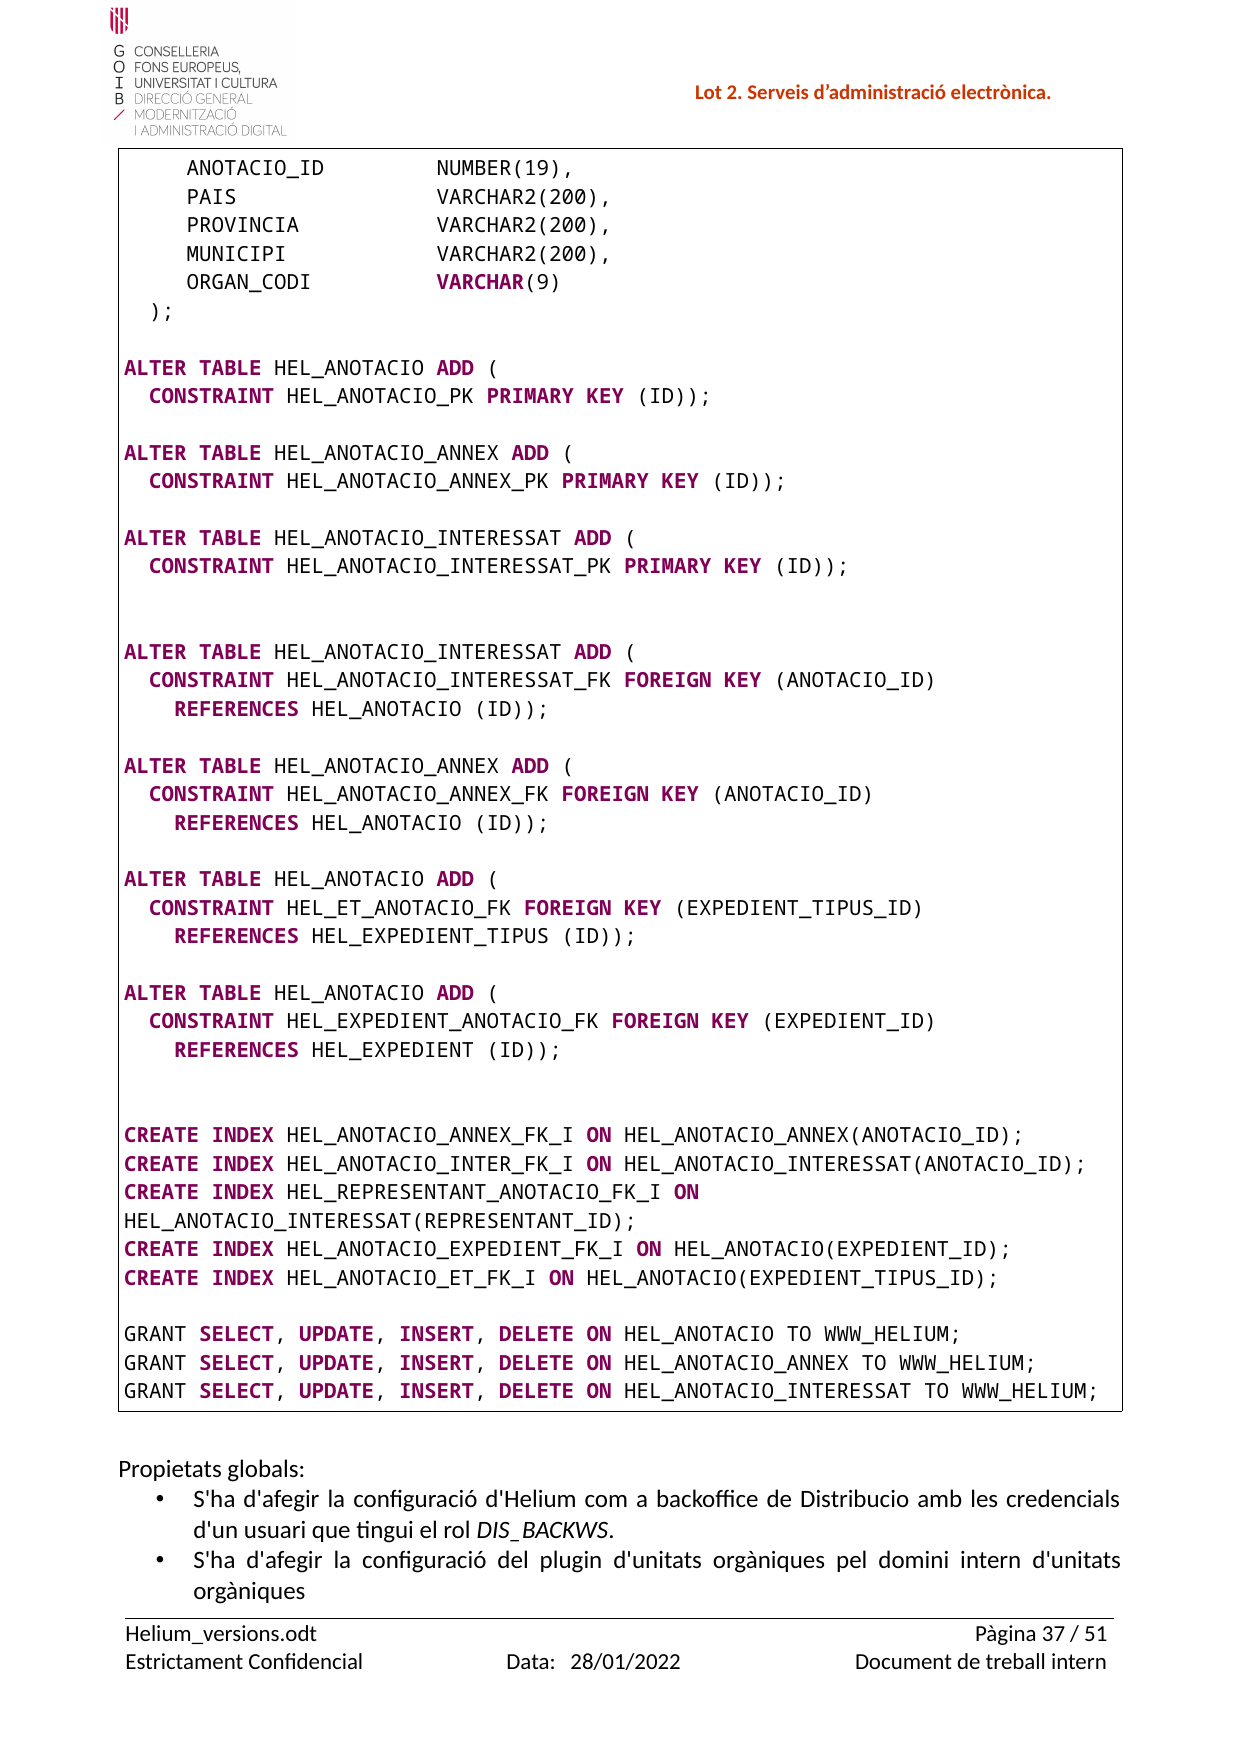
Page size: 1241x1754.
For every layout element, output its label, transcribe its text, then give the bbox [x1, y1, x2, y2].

list S'ha d'afegir la configuració d'Helium com a backoffice de Distribucio amb les credencials d'un usuari que tingui el rol DIS_BACKWS. [156, 1483, 1122, 1544]
picture [100, 0, 297, 144]
table_header ANOTACIO_ID NUMBER(19), PAIS VARCHAR2(200), PROVINCIA VARCHAR2(200), MUNICIPI VARCHAR2(200), ORGAN_CODI VARCHAR(9) ); ALTER TABLE HEL_ANOTACIO ADD ( CONSTRAINT HEL_ANOTACIO_PK PRIMARY KEY (ID)); ALTER TABLE HEL_ANOTACIO_ANNEX ADD ( CONSTRAINT HEL_ANOTACIO_ANNEX_PK PRIMARY KEY (ID)); ALTER TABLE HEL_ANOTACIO_INTERESSAT ADD ( CONSTRAINT HEL_ANOTACIO_INTERESSAT_PK PRIMARY KEY (ID)); ALTER TABLE HEL_ANOTACIO_INTERESSAT ADD ( CONSTRAINT HEL_ANOTACIO_INTERESSAT_FK FOREIGN KEY (ANOTACIO_ID) REFERENCES HEL_ANOTACIO (ID)); ALTER TABLE HEL_ANOTACIO_ANNEX ADD ( CONSTRAINT HEL_ANOTACIO_ANNEX_FK FOREIGN KEY (ANOTACIO_ID) REFERENCES HEL_ANOTACIO (ID)); ALTER TABLE HEL_ANOTACIO ADD ( CONSTRAINT HEL_ET_ANOTACIO_FK FOREIGN KEY (EXPEDIENT_TIPUS_ID) REFERENCES HEL_EXPEDIENT_TIPUS (ID)); ALTER TABLE HEL_ANOTACIO ADD ( CONSTRAINT HEL_EXPEDIENT_ANOTACIO_FK FOREIGN KEY (EXPEDIENT_ID) REFERENCES HEL_EXPEDIENT (ID)); CREATE INDEX HEL_ANOTACIO_ANNEX_FK_I ON HEL_ANOTACIO_ANNEX(ANOTACIO_ID); CREATE INDEX HEL_ANOTACIO_INTER_FK_I ON HEL_ANOTACIO_INTERESSAT(ANOTACIO_ID); CREATE INDEX HEL_REPRESENTANT_ANOTACIO_FK_I ON HEL_ANOTACIO_INTERESSAT(REPRESENTANT_ID); CREATE INDEX HEL_ANOTACIO_EXPEDIENT_FK_I ON HEL_ANOTACIO(EXPEDIENT_ID); CREATE INDEX HEL_ANOTACIO_ET_FK_I ON HEL_ANOTACIO(EXPEDIENT_TIPUS_ID); GRANT SELECT, UPDATE, INSERT, DELETE ON HEL_ANOTACIO TO WWW_HELIUM; GRANT SELECT, UPDATE, INSERT, DELETE ON HEL_ANOTACIO_ANNEX TO WWW_HELIUM; GRANT SELECT, UPDATE, INSERT, DELETE ON HEL_ANOTACIO_INTERESSAT TO WWW_HELIUM; [119, 149, 1122, 1411]
text Propietats globals: [118, 1453, 1122, 1483]
list S'ha d'afegir la configuració del plugin d'unitats orgàniques pel domini intern d'unitats orgàniques [156, 1544, 1122, 1606]
